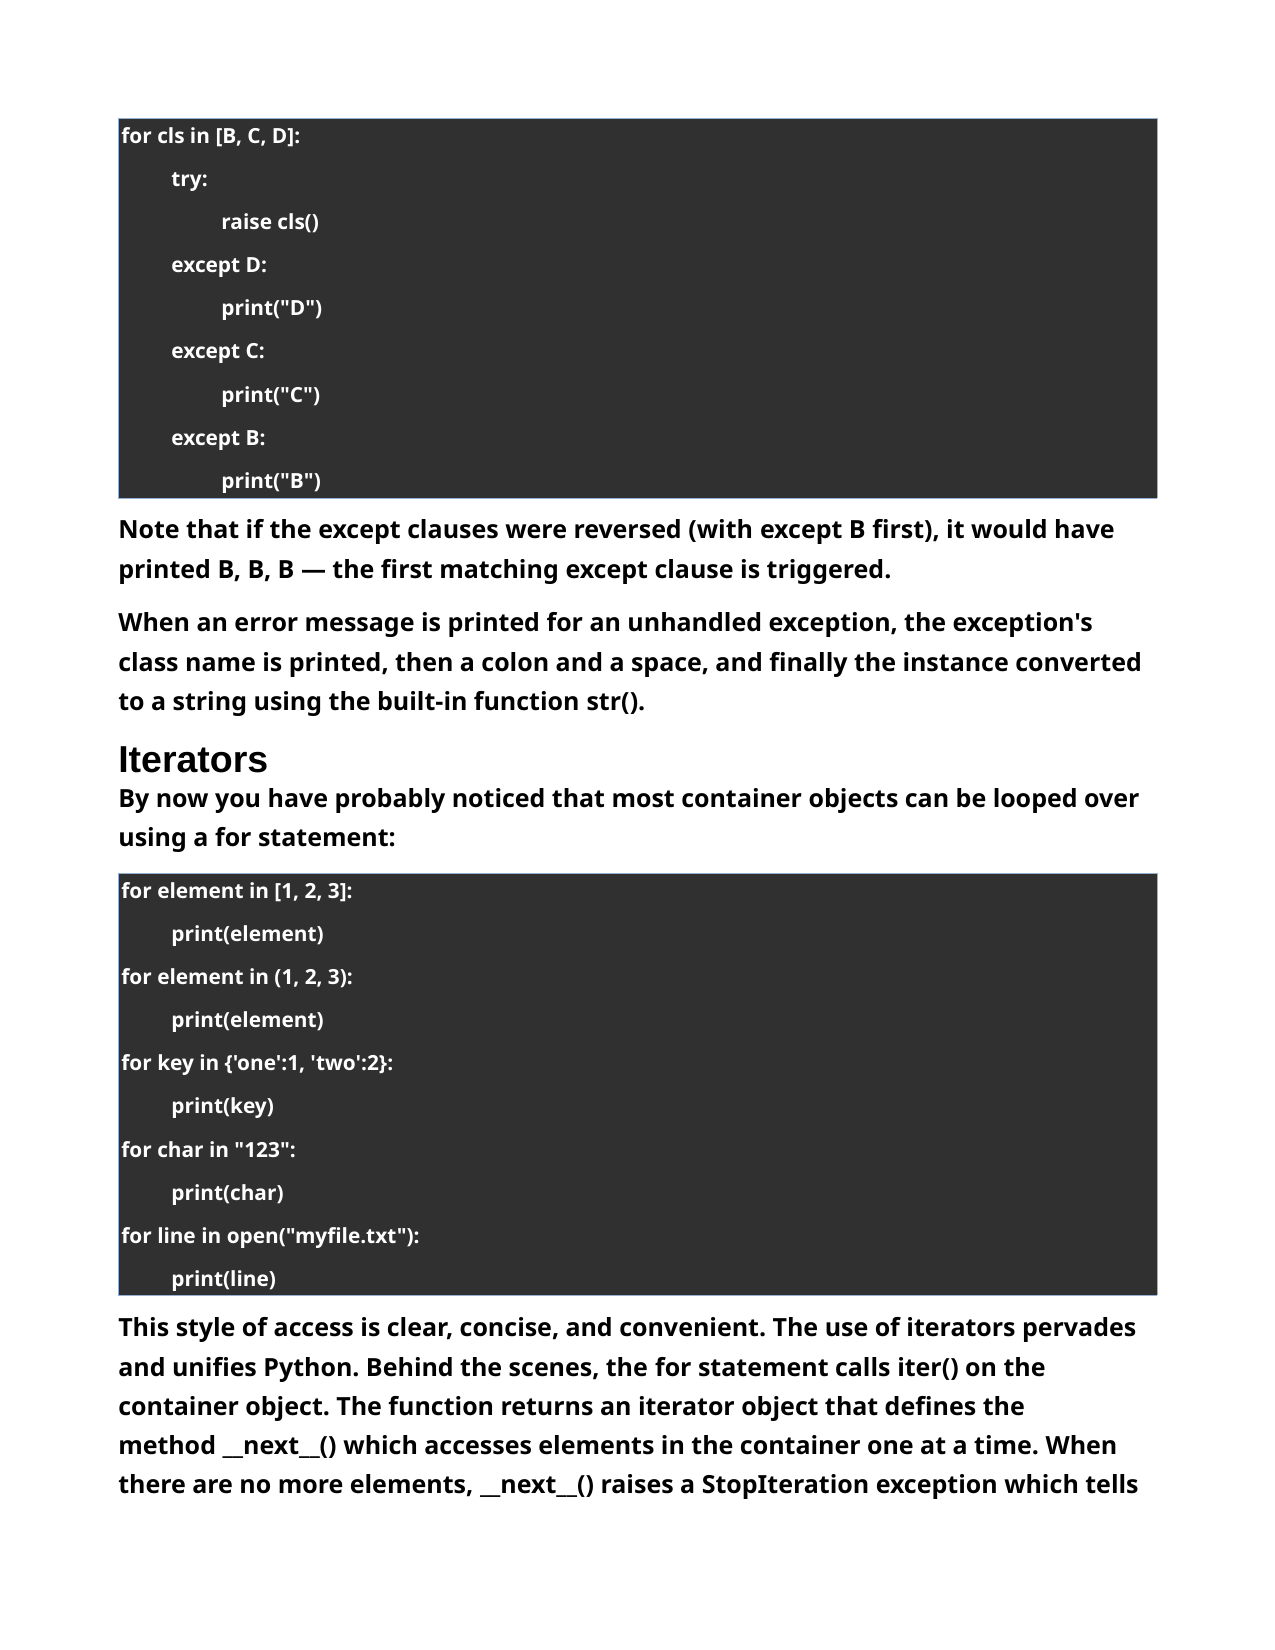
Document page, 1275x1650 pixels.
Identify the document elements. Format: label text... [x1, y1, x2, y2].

text print("C") [119, 377, 1157, 408]
text for char in "123": [119, 1132, 1157, 1163]
text This style of access is clear, concise, and convenient. The use of iterators pervades and unifies Python. Behind the scenes, the for statement calls iter() on the container object. The function returns an iterator object that defines the method __next__() which accesses elements in the container one at a time. When there are no more elements, __next__() raises a StopIteration exception which tells [118, 1310, 1157, 1501]
text print("D") [119, 291, 1157, 322]
text except C: [119, 334, 1157, 365]
text for key in {'one':1, 'two':2}: [119, 1046, 1157, 1077]
text for cls in [B, C, D]: [119, 119, 1157, 149]
text print(char) [119, 1175, 1157, 1206]
text for element in (1, 2, 3): [119, 959, 1157, 991]
subtitle Iterators [118, 737, 1157, 780]
text try: [119, 161, 1157, 193]
text except D: [119, 247, 1157, 279]
text raise cls() [119, 204, 1157, 236]
text for element in [1, 2, 3]: [119, 874, 1157, 905]
text for line in open("myfile.txt"): [119, 1218, 1157, 1249]
text print(element) [119, 1002, 1157, 1034]
text When an error message is printed for an unhandled exception, the exception's class name is printed, then a colon and a space, and finally the instance converted to a string using the built-in function str(). [118, 605, 1157, 717]
text print("B") [119, 463, 1157, 498]
text except B: [119, 420, 1157, 451]
text Note that if the except clauses were reversed (with except B first), it would have printed B, B, B — the first matching except clause is triggered. [118, 512, 1157, 585]
text By now you have probably noticed that most container objects can be looped over using a for statement: [118, 780, 1157, 853]
text print(element) [119, 916, 1157, 948]
text print(line) [119, 1261, 1157, 1295]
text print(key) [119, 1088, 1157, 1120]
